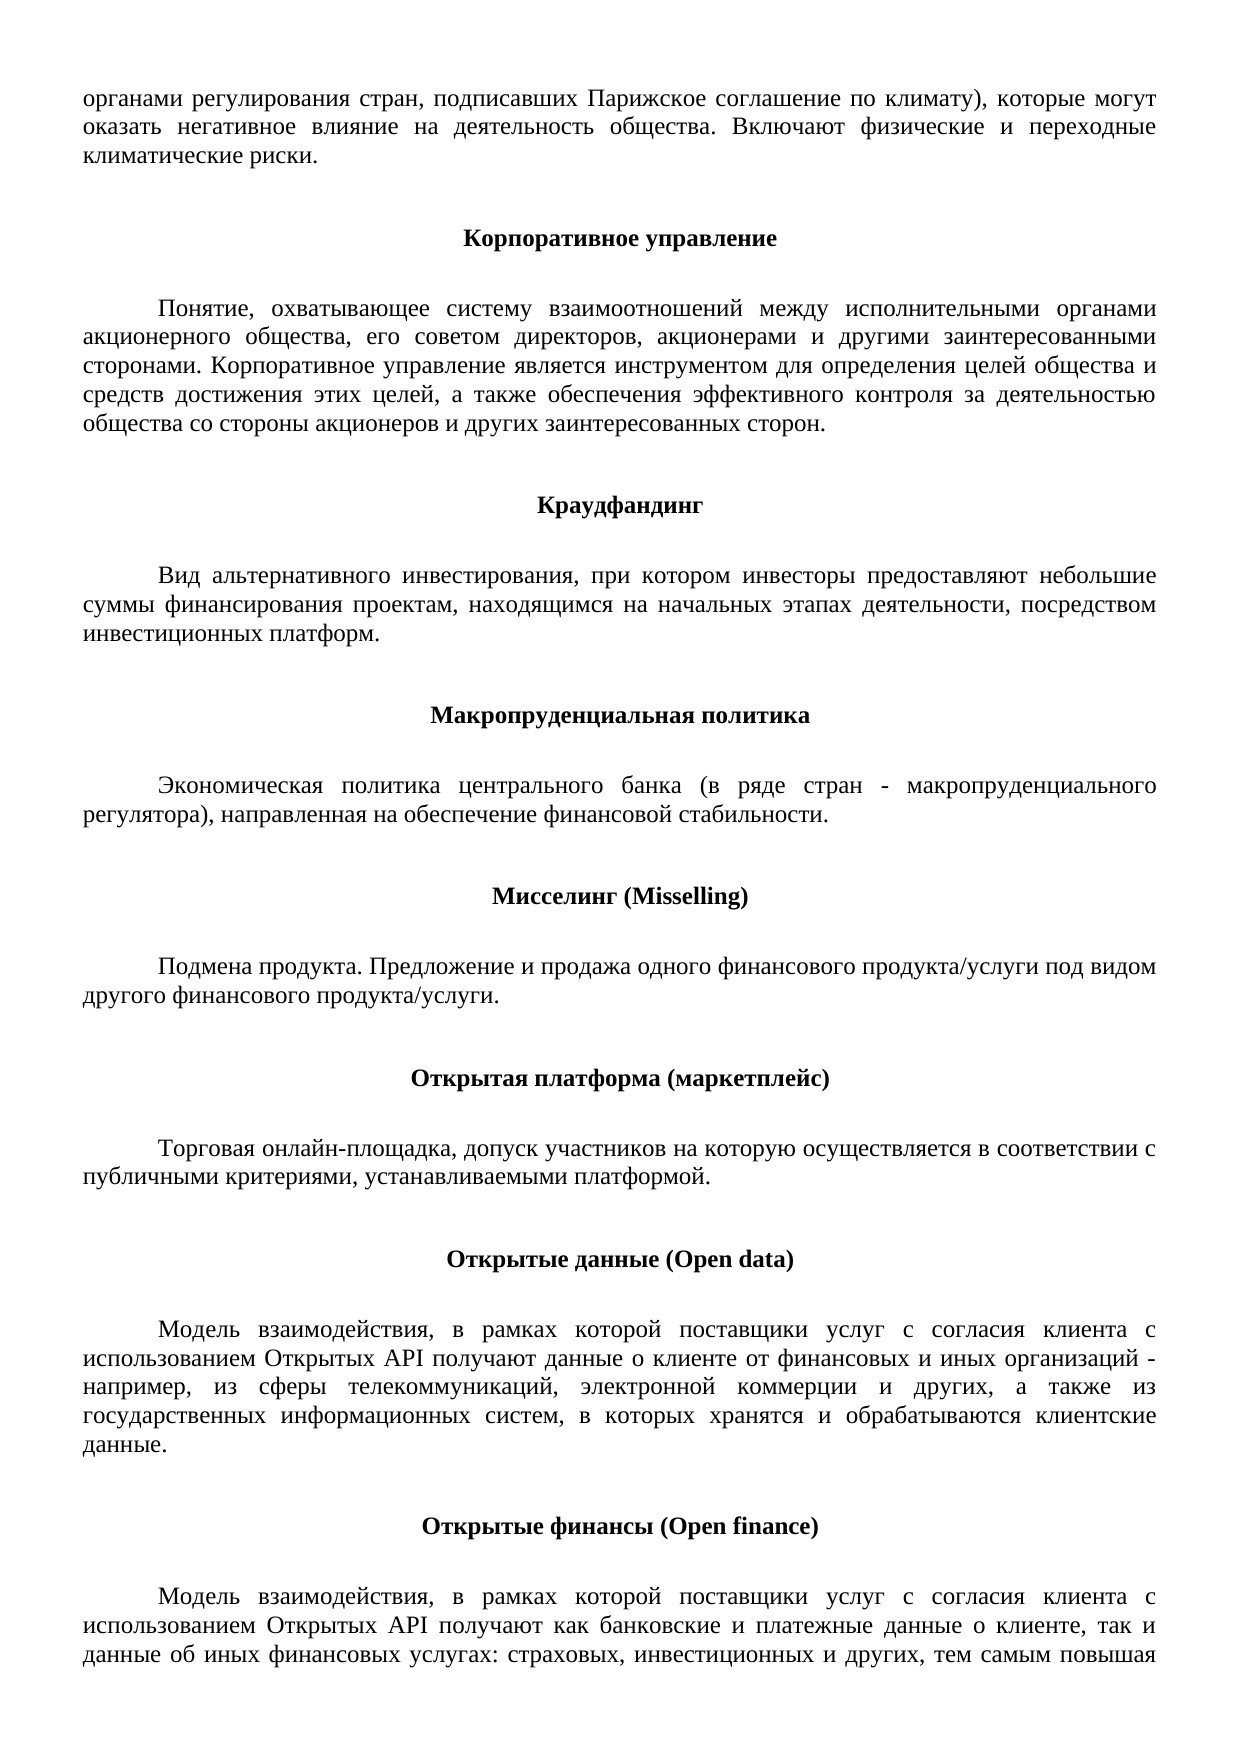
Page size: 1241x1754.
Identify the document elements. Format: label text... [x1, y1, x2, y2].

subtitle Краудфандинг [83, 490, 1157, 519]
subtitle Макропруденциальная политика [83, 700, 1157, 729]
subtitle Открытая платформа (маркетплейс) [83, 1063, 1157, 1091]
subtitle Корпоративное управление [83, 223, 1157, 251]
subtitle Открытые данные (Open data) [83, 1244, 1157, 1273]
subtitle Открытые финансы (Open finance) [83, 1511, 1157, 1540]
subtitle Мисселинг (Misselling) [83, 881, 1157, 910]
text Модель взаимодействия, в рамках которой поставщики услуг с согласия клиента с использованием Открытых API получают данные о клиенте от финансовых и иных организаций - например, из сферы телекоммуникаций, электронной коммерции и других, а также из государственных информационных систем, в которых хранятся и обрабатываются клиентские данные. [83, 1314, 1157, 1458]
text Понятие, охватывающее систему взаимоотношений между исполнительными органами акционерного общества, его советом директоров, акционерами и другими заинтересованными сторонами. Корпоративное управление является инструментом для определения целей общества и средств достижения этих целей, а также обеспечения эффективного контроля за деятельностью общества со стороны акционеров и других заинтересованных сторон. [83, 293, 1157, 436]
text Модель взаимодействия, в рамках которой поставщики услуг с согласия клиента с использованием Открытых API получают как банковские и платежные данные о клиенте, так и данные об иных финансовых услугах: страховых, инвестиционных и других, тем самым повышая [83, 1581, 1157, 1668]
text органами регулирования стран, подписавших Парижское соглашение по климату), которые могут оказать негативное влияние на деятельность общества. Включают физические и переходные климатические риски. [83, 83, 1157, 169]
text Вид альтернативного инвестирования, при котором инвесторы предоставляют небольшие суммы финансирования проектам, находящимся на начальных этапах деятельности, посредством инвестиционных платформ. [83, 560, 1157, 646]
text Экономическая политика центрального банка (в ряде стран - макропруденциального регулятора), направленная на обеспечение финансовой стабильности. [83, 770, 1157, 828]
text Торговая онлайн-площадка, допуск участников на которую осуществляется в соответствии с публичными критериями, устанавливаемыми платформой. [83, 1133, 1157, 1190]
text Подмена продукта. Предложение и продажа одного финансового продукта/услуги под видом другого финансового продукта/услуги. [83, 951, 1157, 1009]
